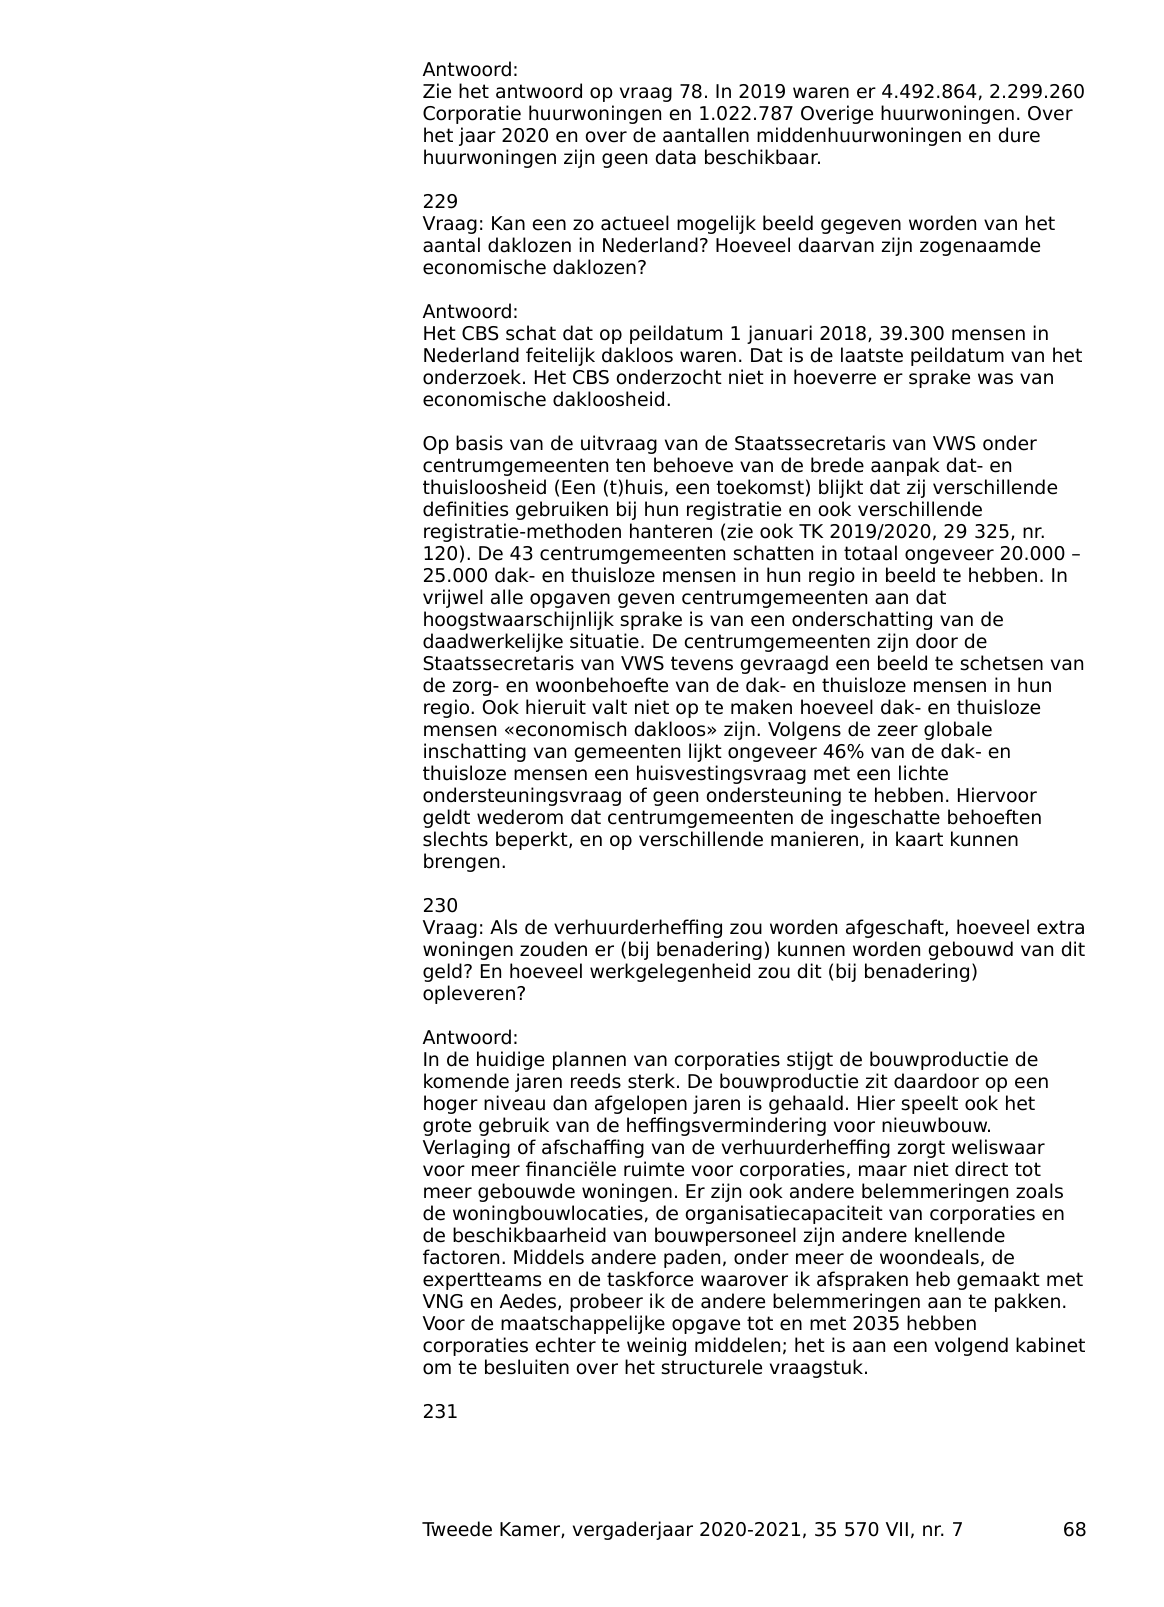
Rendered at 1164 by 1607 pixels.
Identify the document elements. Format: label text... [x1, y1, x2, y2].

text Antwoord: [422, 59, 1087, 81]
text Antwoord: [422, 1027, 1087, 1049]
text Op basis van de uitvraag van de Staatssecretaris van VWS onder centrumgemeenten ten behoeve van de brede aanpak dat- en thuisloosheid (Een (t)huis, een toekomst) blijkt dat zij verschillende definities gebruiken bij hun registratie en ook verschillende registratie-methoden hanteren (zie ook TK 2019/2020, 29 325, nr. 120). De 43 centrumgemeenten schatten in totaal ongeveer 20.000 – 25.000 dak- en thuisloze mensen in hun regio in beeld te hebben. In vrijwel alle opgaven geven centrumgemeenten aan dat hoogstwaarschijnlijk sprake is van een onderschatting van de daadwerkelijke situatie. De centrumgemeenten zijn door de Staatssecretaris van VWS tevens gevraagd een beeld te schetsen van de zorg- en woonbehoefte van de dak- en thuisloze mensen in hun regio. Ook hieruit valt niet op te maken hoeveel dak- en thuisloze mensen «economisch dakloos» zijn. Volgens de zeer globale inschatting van gemeenten lijkt ongeveer 46% van de dak- en thuisloze mensen een huisvestingsvraag met een lichte ondersteuningsvraag of geen ondersteuning te hebben. Hiervoor geldt wederom dat centrumgemeenten de ingeschatte behoeften slechts beperkt, en op verschillende manieren, in kaart kunnen brengen. [422, 433, 1087, 873]
text Zie het antwoord op vraag 78. In 2019 waren er 4.492.864, 2.299.260 Corporatie huurwoningen en 1.022.787 Overige huurwoningen. Over het jaar 2020 en over de aantallen middenhuurwoningen en dure huurwoningen zijn geen data beschikbaar. [422, 81, 1087, 169]
text Vraag: Kan een zo actueel mogelijk beeld gegeven worden van het aantal daklozen in Nederland? Hoeveel daarvan zijn zogenaamde economische daklozen? [422, 213, 1087, 279]
text 231 [422, 1401, 1087, 1423]
text 229 [422, 191, 1087, 213]
text Antwoord: [422, 301, 1087, 323]
text In de huidige plannen van corporaties stijgt de bouwproductie de komende jaren reeds sterk. De bouwproductie zit daardoor op een hoger niveau dan afgelopen jaren is gehaald. Hier speelt ook het grote gebruik van de heffingsvermindering voor nieuwbouw. Verlaging of afschaffing van de verhuurderheffing zorgt weliswaar voor meer financiële ruimte voor corporaties, maar niet direct tot meer gebouwde woningen. Er zijn ook andere belemmeringen zoals de woningbouwlocaties, de organisatiecapaciteit van corporaties en de beschikbaarheid van bouwpersoneel zijn andere knellende factoren. Middels andere paden, onder meer de woondeals, de expertteams en de taskforce waarover ik afspraken heb gemaakt met VNG en Aedes, probeer ik de andere belemmeringen aan te pakken. Voor de maatschappelijke opgave tot en met 2035 hebben corporaties echter te weinig middelen; het is aan een volgend kabinet om te besluiten over het structurele vraagstuk. [422, 1049, 1087, 1379]
text Vraag: Als de verhuurderheffing zou worden afgeschaft, hoeveel extra woningen zouden er (bij benadering) kunnen worden gebouwd van dit geld? En hoeveel werkgelegenheid zou dit (bij benadering) opleveren? [422, 917, 1087, 1005]
text Het CBS schat dat op peildatum 1 januari 2018, 39.300 mensen in Nederland feitelijk dakloos waren. Dat is de laatste peildatum van het onderzoek. Het CBS onderzocht niet in hoeverre er sprake was van economische dakloosheid. [422, 323, 1087, 411]
text 230 [422, 895, 1087, 917]
